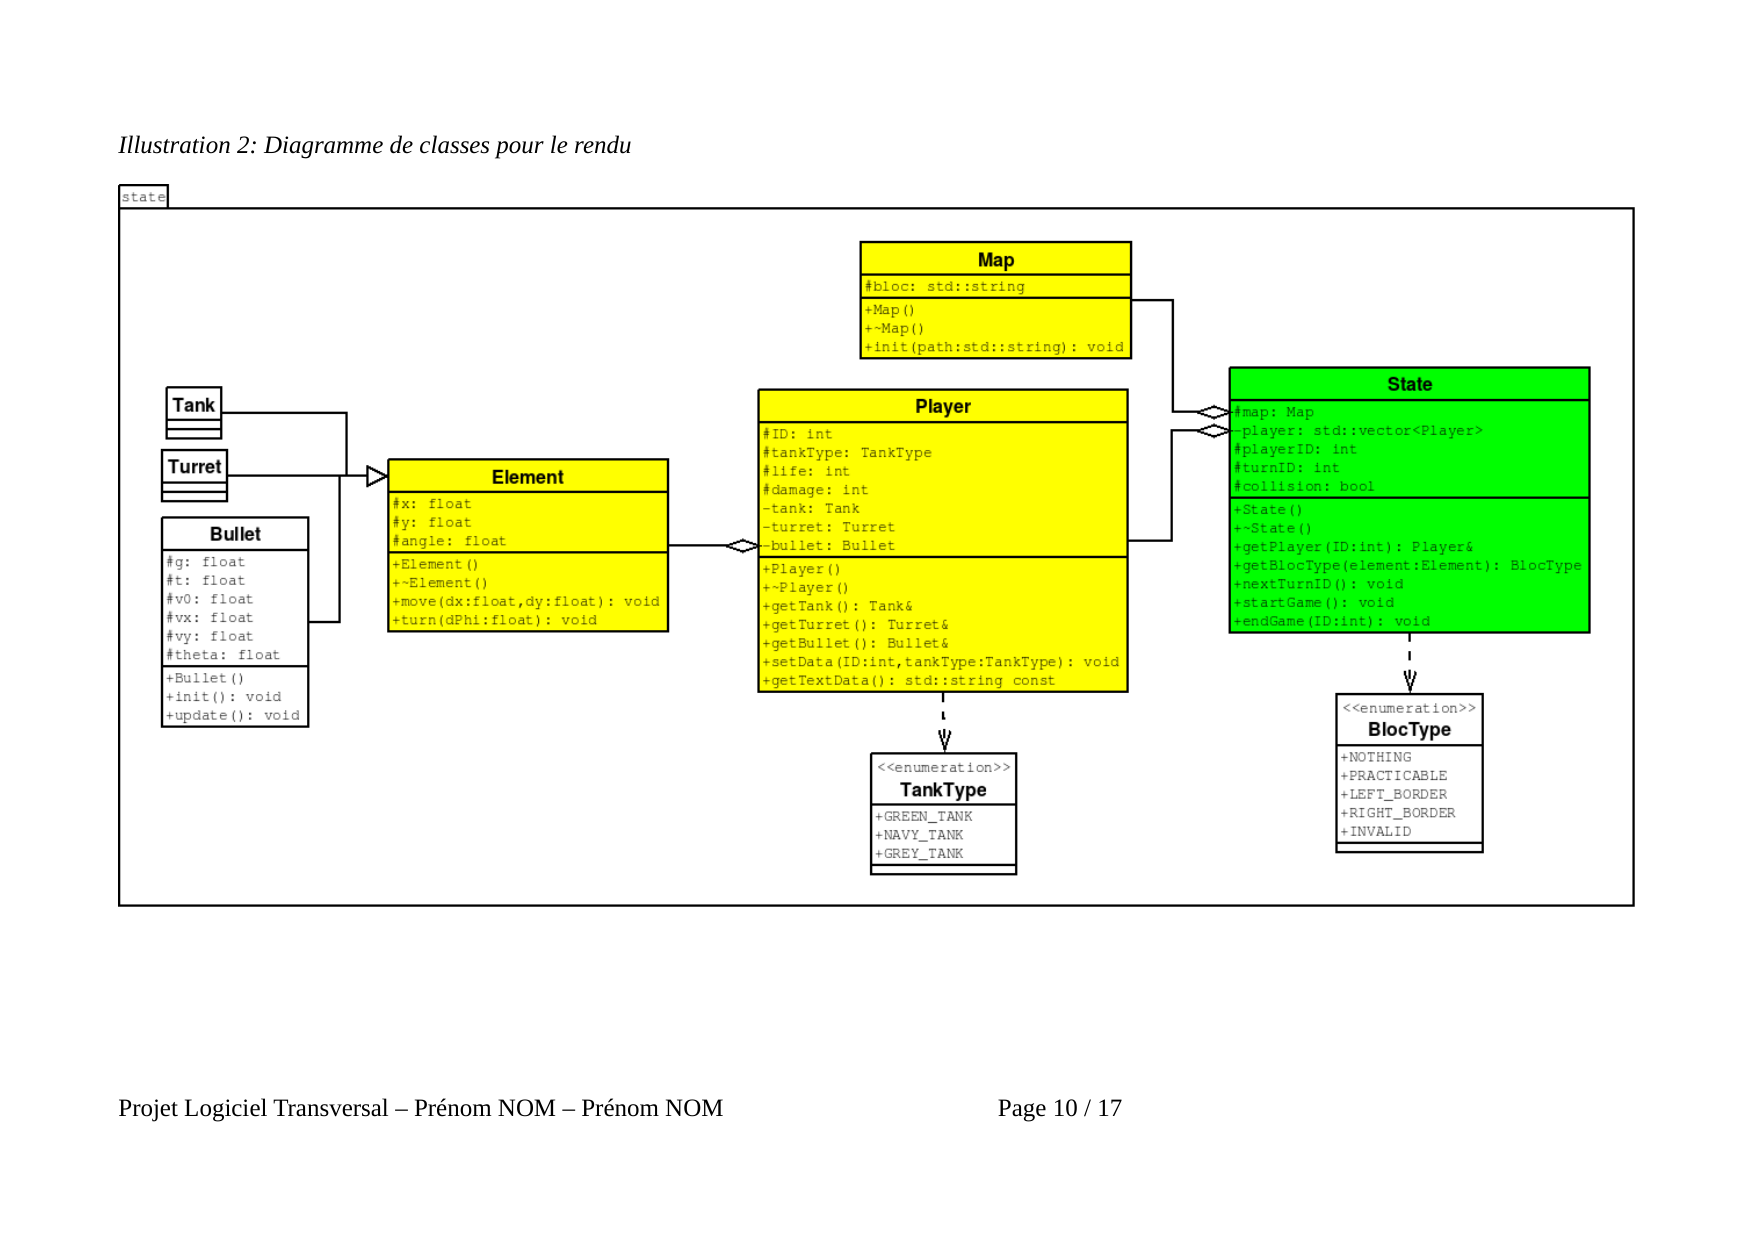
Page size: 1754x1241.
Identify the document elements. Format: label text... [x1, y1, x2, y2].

picture [118, 184, 1636, 908]
text Illustration 2: Diagramme de classes pour le rendu [118, 131, 1636, 159]
